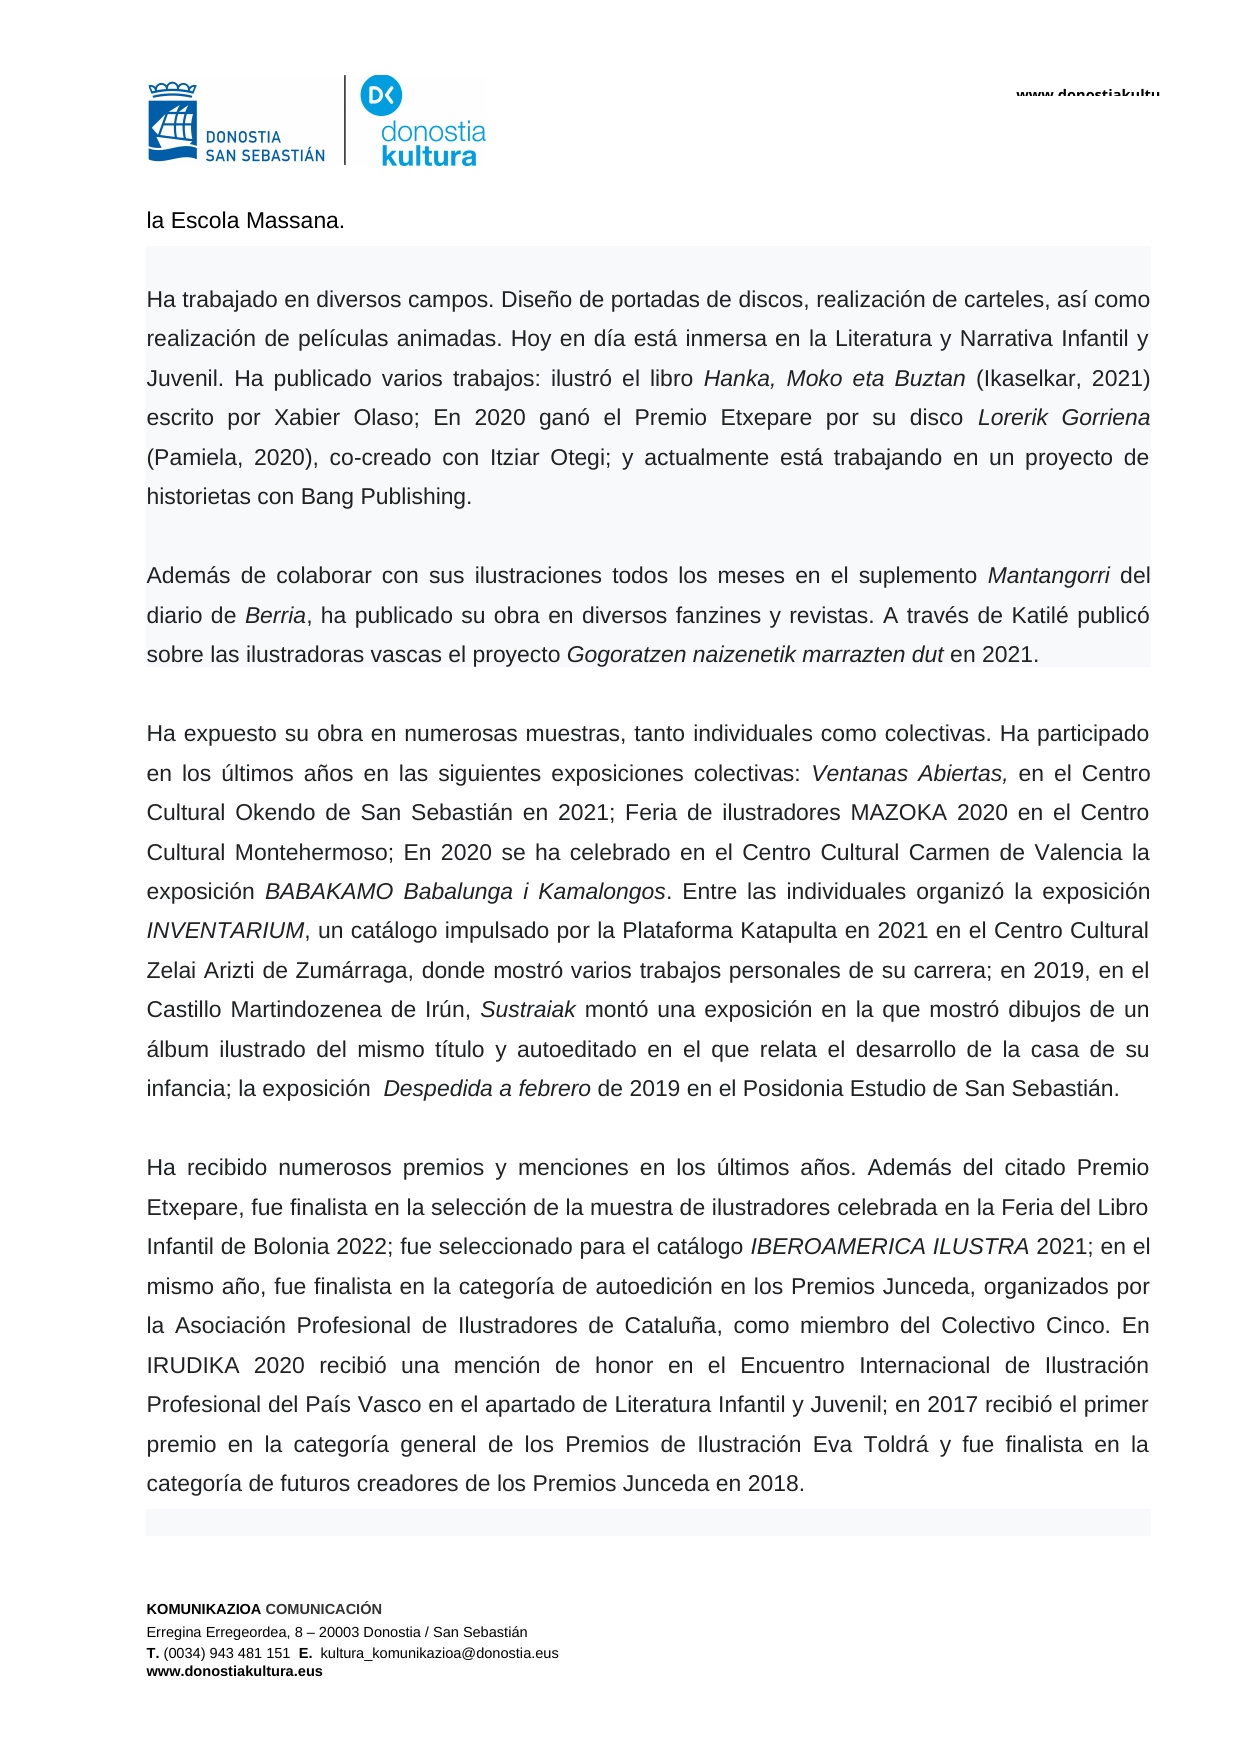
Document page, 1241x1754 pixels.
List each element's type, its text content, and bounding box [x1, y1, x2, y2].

picture [386, 87, 392, 103]
text la Escola Massana. [146, 207, 1151, 233]
text Además de colaborar con sus ilustraciones todos los meses en el suplemento Mantangorri del diario de Berria, ha publicado su obra en diversos fanzines y revistas. A través de Katilé publicó sobre las ilustradoras vascas el proyecto Gogoratzen naizenetik marrazten dut en 2021. [146, 562, 1151, 667]
picture [148, 75, 486, 166]
picture [370, 87, 382, 103]
text Ha trabajado en diversos campos. Diseño de portadas de discos, realización de carteles, así como realización de películas animadas. Hoy en día está inmersa en la Literatura y Narrativa Infantil y Juvenil. Ha publicado varios trabajos: ilustró el libro Hanka, Moko eta Buztan (Ikaselkar, 2021) escrito por Xabier Olaso; En 2020 ganó el Premio Etxepare por su disco Lorerik Gorriena (Pamiela, 2020), co-creado con Itziar Otegi; y actualmente está trabajando en un proyecto de historietas con Bang Publishing. [146, 286, 1151, 509]
text Ha recibido numerosos premios y menciones en los últimos años. Además del citado Premio Etxepare, fue finalista en la selección de la muestra de ilustradores celebrada en la Feria del Libro Infantil de Bolonia 2022; fue seleccionado para el catálogo IBEROAMERICA ILUSTRA 2021; en el mismo año, fue finalista en la categoría de autoedición en los Premios Junceda, organizados por la Asociación Profesional de Ilustradores de Cataluña, como miembro del Colectivo Cinco. En IRUDIKA 2020 recibió una mención de honor en el Encuentro Internacional de Ilustración Profesional del País Vasco en el apartado de Literatura Infantil y Juvenil; en 2017 recibió el primer premio en la categoría general de los Premios de Ilustración Eva Toldrá y fue finalista en la categoría de futuros creadores de los Premios Junceda en 2018. [146, 1154, 1151, 1496]
text Ha expuesto su obra en numerosas muestras, tanto individuales como colectivas. Ha participado en los últimos años en las siguientes exposiciones colectivas: Ventanas Abiertas, en el Centro Cultural Okendo de San Sebastián en 2021; Feria de ilustradores MAZOKA 2020 en el Centro Cultural Montehermoso; En 2020 se ha celebrado en el Centro Cultural Carmen de Valencia la exposición BABAKAMO Babalunga i Kamalongos. Entre las individuales organizó la exposición INVENTARIUM, un catálogo impulsado por la Plataforma Katapulta en 2021 en el Centro Cultural Zelai Arizti de Zumárraga, donde mostró varios trabajos personales de su carrera; en 2019, en el Castillo Martindozenea de Irún, Sustraiak montó una exposición en la que mostró dibujos de un álbum ilustrado del mismo título y autoeditado en el que relata el desarrollo de la casa de su infancia; la exposición Despedida a febrero de 2019 en el Posidonia Estudio de San Sebastián. [146, 720, 1151, 1102]
